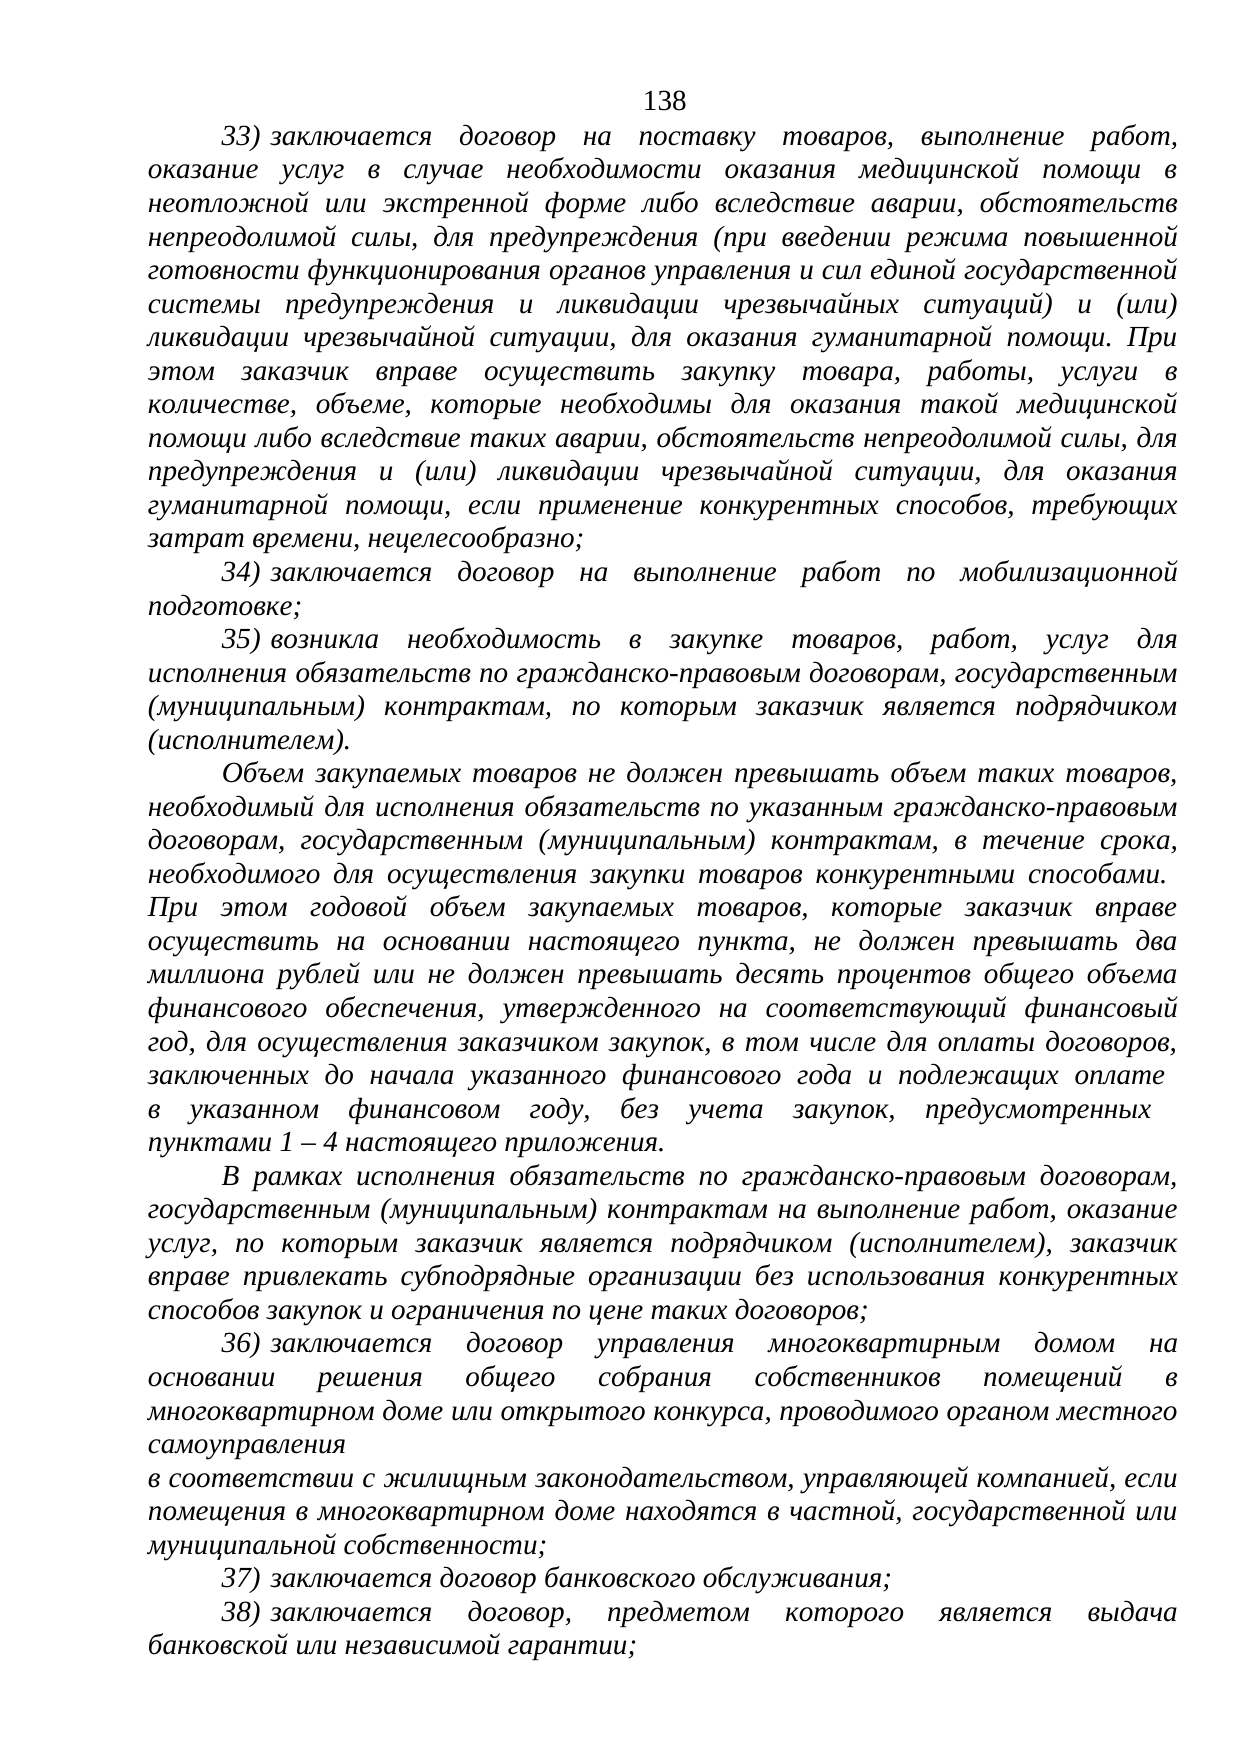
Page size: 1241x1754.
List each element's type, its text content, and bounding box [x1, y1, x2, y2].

text В рамках исполнения обязательств по гражданско-правовым договорам, государственным (муниципальным) контрактам на выполнение работ, оказание услуг, по которым заказчик является подрядчиком (исполнителем), заказчик вправе привлекать субподрядные организации без использования конкурентных способов закупок и ограничения по цене таких договоров; [148, 1158, 1181, 1326]
text 36) заключается договор управления многоквартирным домом на основании решения общего собрания собственников помещений в многоквартирном доме или открытого конкурса, проводимого органом местного самоуправления в соответствии с жилищным законодательством, управляющей компанией, если помещения в многоквартирном доме находятся в частной, государственной или муниципальной собственности; [148, 1326, 1181, 1560]
text 35) возникла необходимость в закупке товаров, работ, услуг для исполнения обязательств по гражданско-правовым договорам, государственным (муниципальным) контрактам, по которым заказчик является подрядчиком (исполнителем). [148, 621, 1181, 755]
text 33) заключается договор на поставку товаров, выполнение работ, оказание услуг в случае необходимости оказания медицинской помощи в неотложной или экстренной форме либо вследствие аварии, обстоятельств непреодолимой силы, для предупреждения (при введении режима повышенной готовности функционирования органов управления и сил единой государственной системы предупреждения и ликвидации чрезвычайных ситуаций) и (или) ликвидации чрезвычайной ситуации, для оказания гуманитарной помощи. При этом заказчик вправе осуществить закупку товара, работы, услуги в количестве, объеме, которые необходимы для оказания такой медицинской помощи либо вследствие таких аварии, обстоятельств непреодолимой силы, для предупреждения и (или) ликвидации чрезвычайной ситуации, для оказания гуманитарной помощи, если применение конкурентных способов, требующих затрат времени, нецелесообразно; [148, 118, 1181, 554]
text Объем закупаемых товаров не должен превышать объем таких товаров, необходимый для исполнения обязательств по указанным гражданско-правовым договорам, государственным (муниципальным) контрактам, в течение срока, необходимого для осуществления закупки товаров конкурентными способами. При этом годовой объем закупаемых товаров, которые заказчик вправе осуществить на основании настоящего пункта, не должен превышать два миллиона рублей или не должен превышать десять процентов общего объема финансового обеспечения, утвержденного на соответствующий финансовый год, для осуществления заказчиком закупок, в том числе для оплаты договоров, заключенных до начала указанного финансового года и подлежащих оплате в указанном финансовом году, без учета закупок, предусмотренных пунктами 1 – 4 настоящего приложения. [148, 755, 1181, 1158]
text 34) заключается договор на выполнение работ по мобилизационной подготовке; [148, 554, 1181, 621]
text 38) заключается договор, предметом которого является выдача банковской или независимой гарантии; [148, 1594, 1181, 1661]
text 37) заключается договор банковского обслуживания; [148, 1560, 1181, 1594]
